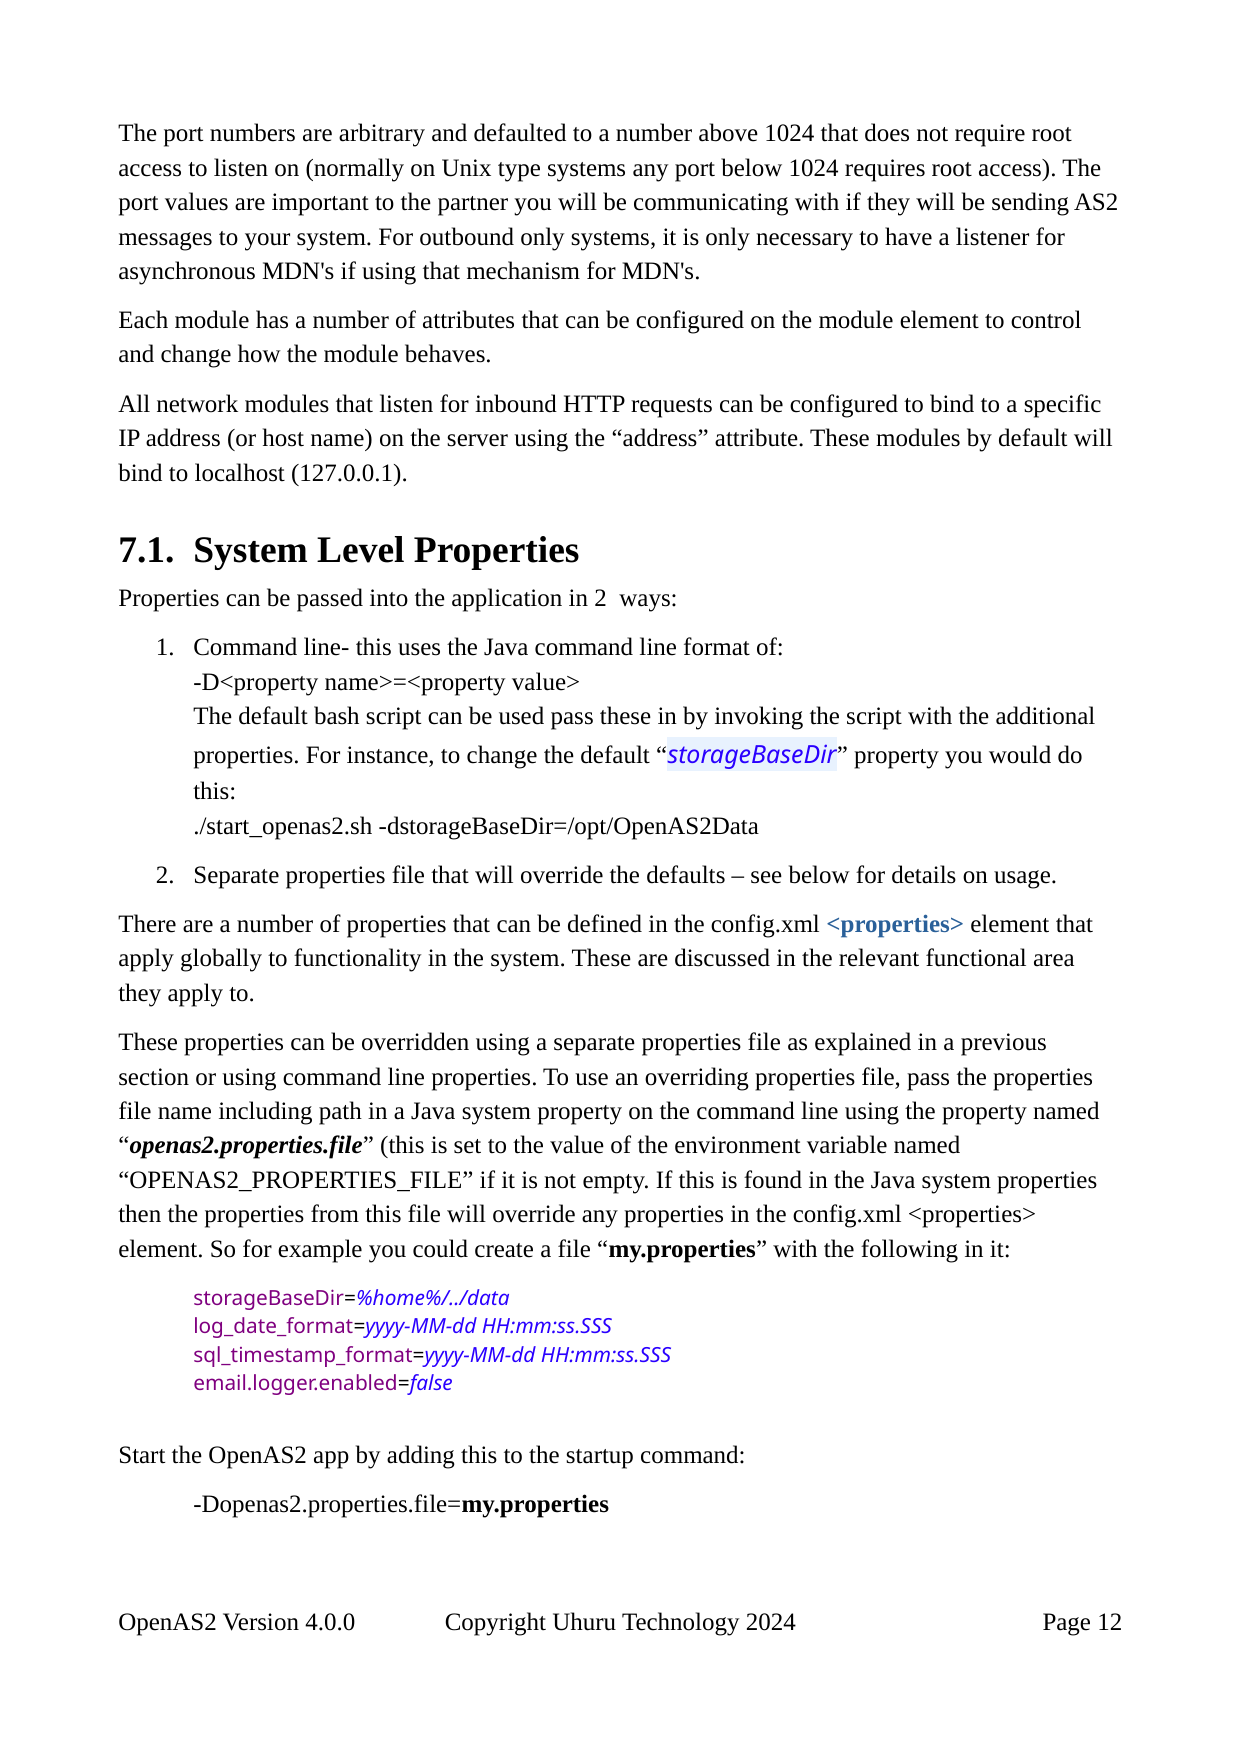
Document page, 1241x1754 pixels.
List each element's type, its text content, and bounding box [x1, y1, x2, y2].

text email.logger.enabled=false [193, 1368, 1122, 1397]
text There are a number of properties that can be defined in the config.xml <properties> element that apply globally to functionality in the system. These are discussed in the relevant functional area they apply to. [118, 909, 1122, 1007]
text These properties can be overridden using a separate properties file as explained in a previous section or using command line properties. To use an overriding properties file, pass the properties file name including path in a Java system property on the command line using the property named “openas2.properties.file” (this is set to the value of the environment variable named “OPENAS2_PROPERTIES_FILE” if it is not empty. If this is found in the Java system properties then the properties from this file will override any properties in the config.xml <properties> element. So for example you could create a file “my.properties” with the following in it: [118, 1027, 1122, 1263]
text The port numbers are arbitrary and defaulted to a number above 1024 that does not require root access to listen on (normally on Unix type systems any port below 1024 requires root access). The port values are important to the partner you will be communicating with if they will be sending AS2 messages to your system. For outbound only systems, it is only necessary to have a listener for asynchronous MDN's if using that mechanism for MDN's. [118, 118, 1122, 285]
list Separate properties file that will override the defaults – see below for details on usage. [156, 860, 1122, 889]
subtitle System Level Properties [118, 527, 1122, 571]
text Start the OpenAS2 app by adding this to the startup command: [118, 1440, 1122, 1469]
text Each module has a number of attributes that can be configured on the module element to control and change how the module behaves. [118, 305, 1122, 368]
text All network modules that listen for inbound HTTP requests can be configured to bind to a specific IP address (or host name) on the server using the “address” attribute. These modules by default will bind to localhost (127.0.0.1). [118, 389, 1122, 486]
text log_date_format=yyyy-MM-dd HH:mm:ss.SSS [193, 1311, 1122, 1340]
text storageBaseDir=%home%/../data [193, 1283, 1122, 1311]
list Command line- this uses the Java command line format of: -D<property name>=<property value> The default bash script can be used pass these in by invoking the script with the additional properties. For instance, to change the default “storageBaseDir” property you would do this: ./start_openas2.sh -dstorageBaseDir=/opt/OpenAS2Data [156, 632, 1122, 840]
text sql_timestamp_format=yyyy-MM-dd HH:mm:ss.SSS [193, 1340, 1122, 1368]
text -Dopenas2.properties.file=my.properties [193, 1489, 1122, 1518]
text Properties can be passed into the application in 2 ways: [118, 583, 1122, 612]
